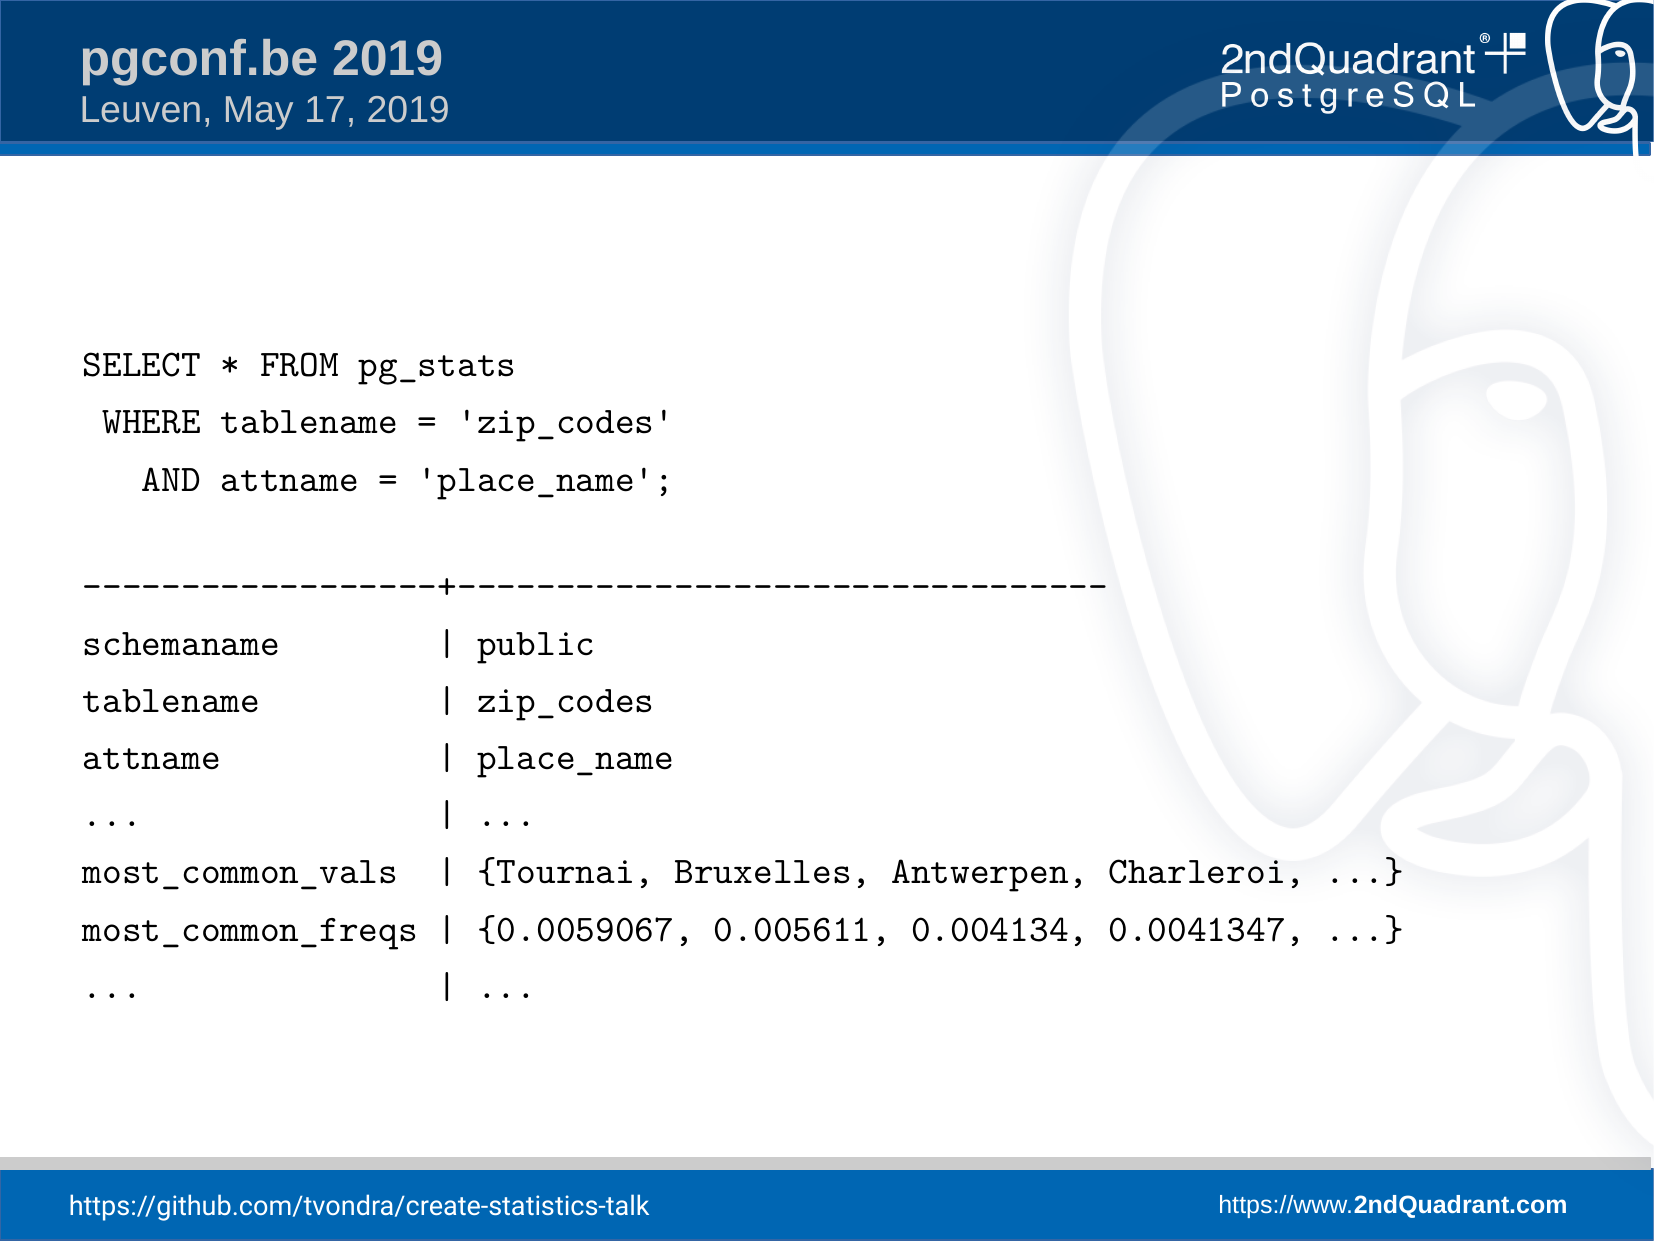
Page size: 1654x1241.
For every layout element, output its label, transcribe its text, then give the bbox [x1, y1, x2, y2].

picture [632, 0, 1654, 1241]
list SELECT * FROM pg_stats WHERE tablename = 'zip_codes' AND attname = 'place_name'; ------------------+--------------------------------- schemaname | public tablename | zip_codes attname | place_name ... | ... most_common_vals | {Tournai, Bruxelles, Antwerpen, Charleroi, ...} most_common_freqs | {0.0059067, 0.005611, 0.004134, 0.0041347, ...} ... | ... [82, 331, 1571, 1051]
